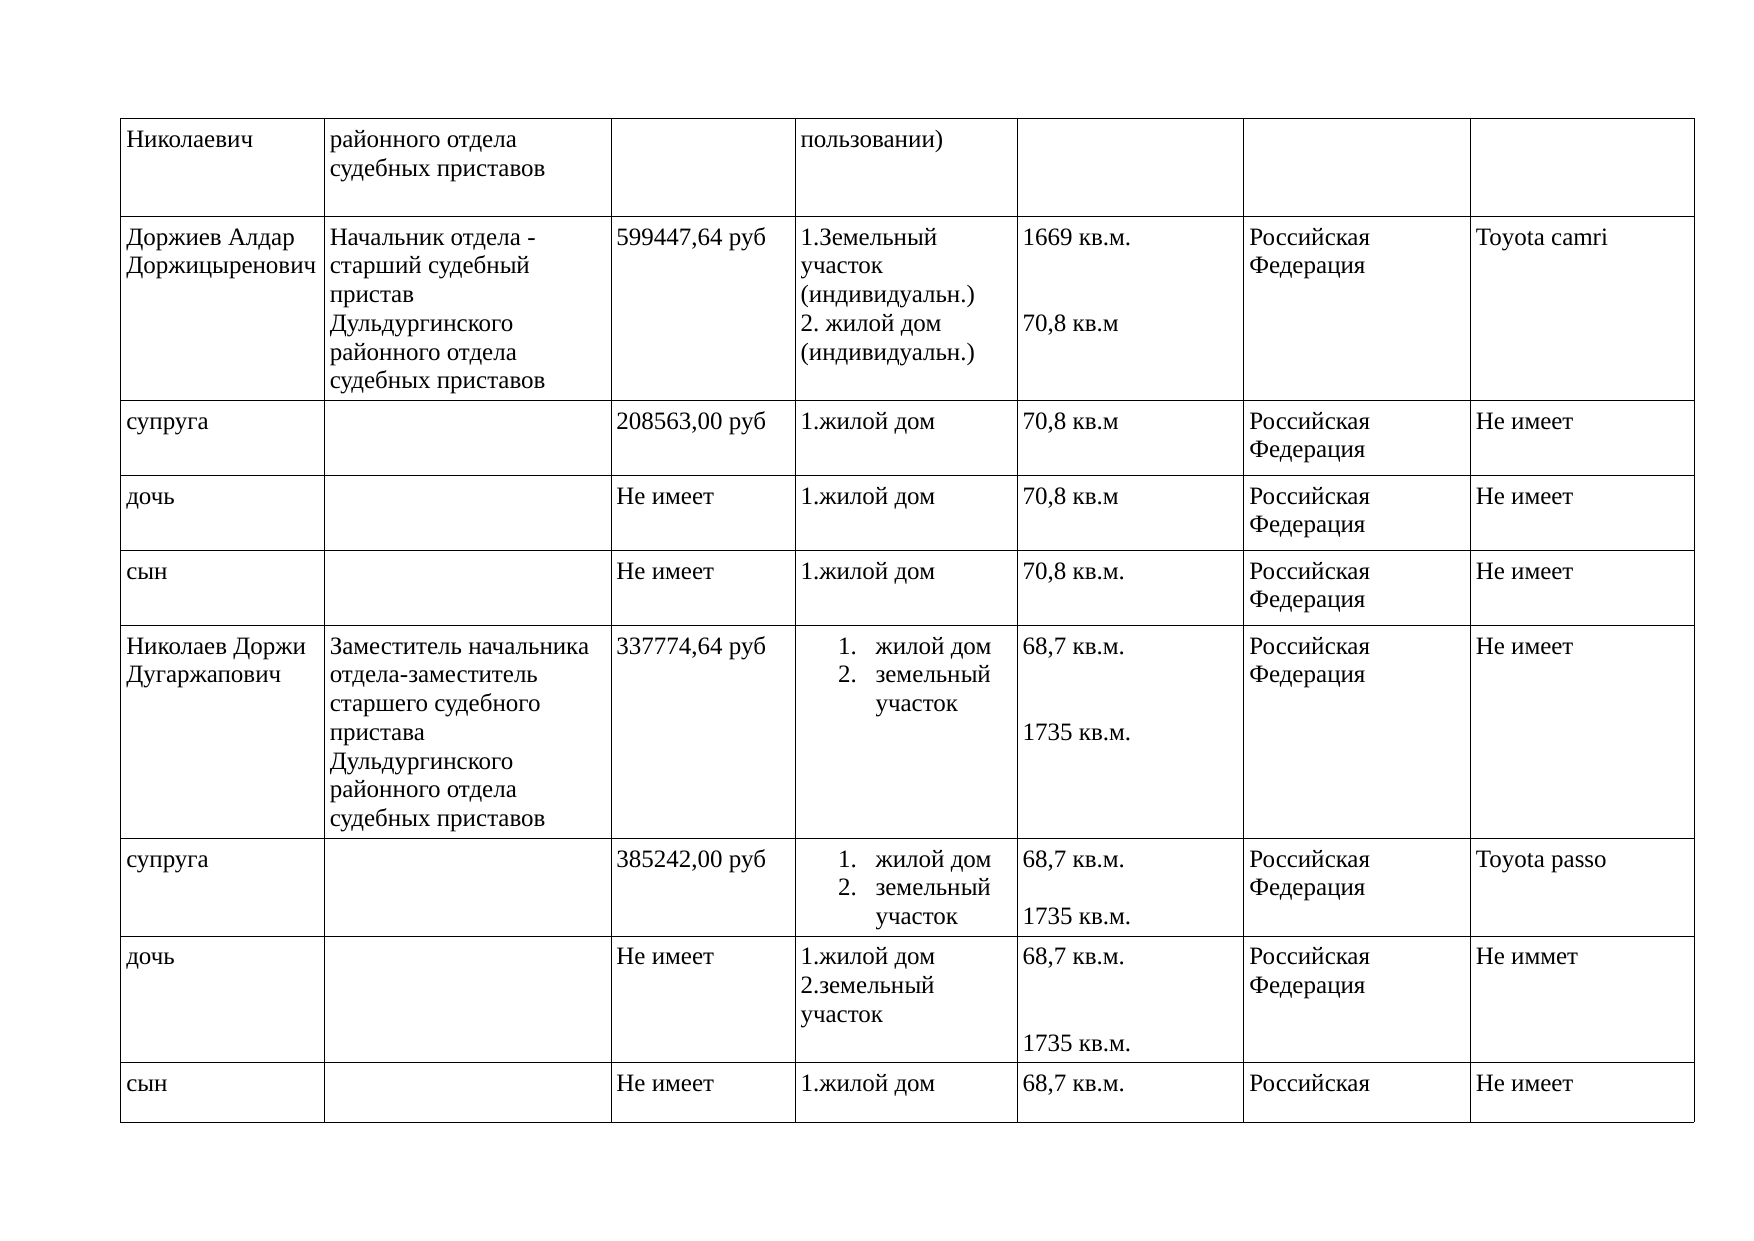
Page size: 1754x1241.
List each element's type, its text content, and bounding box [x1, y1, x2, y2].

table_cell 385242,00 руб [612, 839, 795, 936]
table_cell [1471, 119, 1694, 216]
table_cell Не имеет [612, 1063, 795, 1122]
table_cell 68,7 кв.м. 1735 кв.м. [1018, 937, 1243, 1062]
table_cell Не имеет [612, 551, 795, 625]
table_cell Российская Федерация [1244, 626, 1470, 838]
table_cell Заместитель начальника отдела-заместитель старшего судебного пристава Дульдургинского районного отдела судебных приставов [325, 626, 611, 838]
table_cell Доржиев Алдар Доржицыренович [121, 217, 324, 400]
table_cell 70,8 кв.м [1018, 476, 1243, 550]
table_cell [612, 119, 795, 216]
table_cell [325, 476, 611, 550]
table_cell 70,8 кв.м [1018, 401, 1243, 475]
table_cell дочь [121, 476, 324, 550]
table_cell [325, 1063, 611, 1122]
table_cell 70,8 кв.м. [1018, 551, 1243, 625]
table_cell 1.жилой дом [796, 401, 1017, 475]
table_cell 1.жилой дом [796, 476, 1017, 550]
table_cell Toyota camri [1471, 217, 1694, 400]
table_cell районного отдела судебных приставов [325, 119, 611, 216]
table_cell супруга [121, 839, 324, 936]
table_cell 1.жилой дом [796, 551, 1017, 625]
table_cell 1669 кв.м. 70,8 кв.м [1018, 217, 1243, 400]
table_cell 1.Земельный участок (индивидуальн.) 2. жилой дом (индивидуальн.) [796, 217, 1017, 400]
table_cell Российская Федерация [1244, 476, 1470, 550]
table_cell 599447,64 руб [612, 217, 795, 400]
table_cell Не имеет [1471, 476, 1694, 550]
table_cell 208563,00 руб [612, 401, 795, 475]
table_cell [325, 401, 611, 475]
table_cell Toyota passo [1471, 839, 1694, 936]
table_cell 68,7 кв.м. 1735 кв.м. [1018, 626, 1243, 838]
table_cell Российская Федерация [1244, 839, 1470, 936]
table_cell [325, 839, 611, 936]
table_cell дочь [121, 937, 324, 1062]
table_cell Не имеет [612, 937, 795, 1062]
table_cell сын [121, 1063, 324, 1122]
table_cell Начальник отдела - старший судебный пристав Дульдургинского районного отдела судебных приставов [325, 217, 611, 400]
table_cell 68,7 кв.м. [1018, 1063, 1243, 1122]
table_cell Николаев Доржи Дугаржапович [121, 626, 324, 838]
table_cell 1.жилой дом [796, 1063, 1017, 1122]
table_cell Российская Федерация [1244, 401, 1470, 475]
table_cell 68,7 кв.м. 1735 кв.м. [1018, 839, 1243, 936]
table_cell 337774,64 руб [612, 626, 795, 838]
table_cell Российская Федерация [1244, 217, 1470, 400]
table_cell жилой дом земельный участок [796, 626, 1017, 838]
table_cell Российская Федерация [1244, 551, 1470, 625]
table_cell [1244, 119, 1470, 216]
table_cell Российская [1244, 1063, 1470, 1122]
table_cell [325, 551, 611, 625]
table_cell супруга [121, 401, 324, 475]
table_cell Не имеет [1471, 401, 1694, 475]
table_cell Николаевич [121, 119, 324, 216]
table_cell [325, 937, 611, 1062]
table_cell Не имеет [1471, 551, 1694, 625]
table_cell Российская Федерация [1244, 937, 1470, 1062]
table_cell Не иммет [1471, 937, 1694, 1062]
table_cell Не имеет [612, 476, 795, 550]
table_cell 1.жилой дом 2.земельный участок [796, 937, 1017, 1062]
table_cell сын [121, 551, 324, 625]
table_cell пользовании) [796, 119, 1017, 216]
table_cell [1018, 119, 1243, 216]
table_cell Не имеет [1471, 626, 1694, 838]
table_cell жилой дом земельный участок [796, 839, 1017, 936]
table_cell Не имеет [1471, 1063, 1694, 1122]
